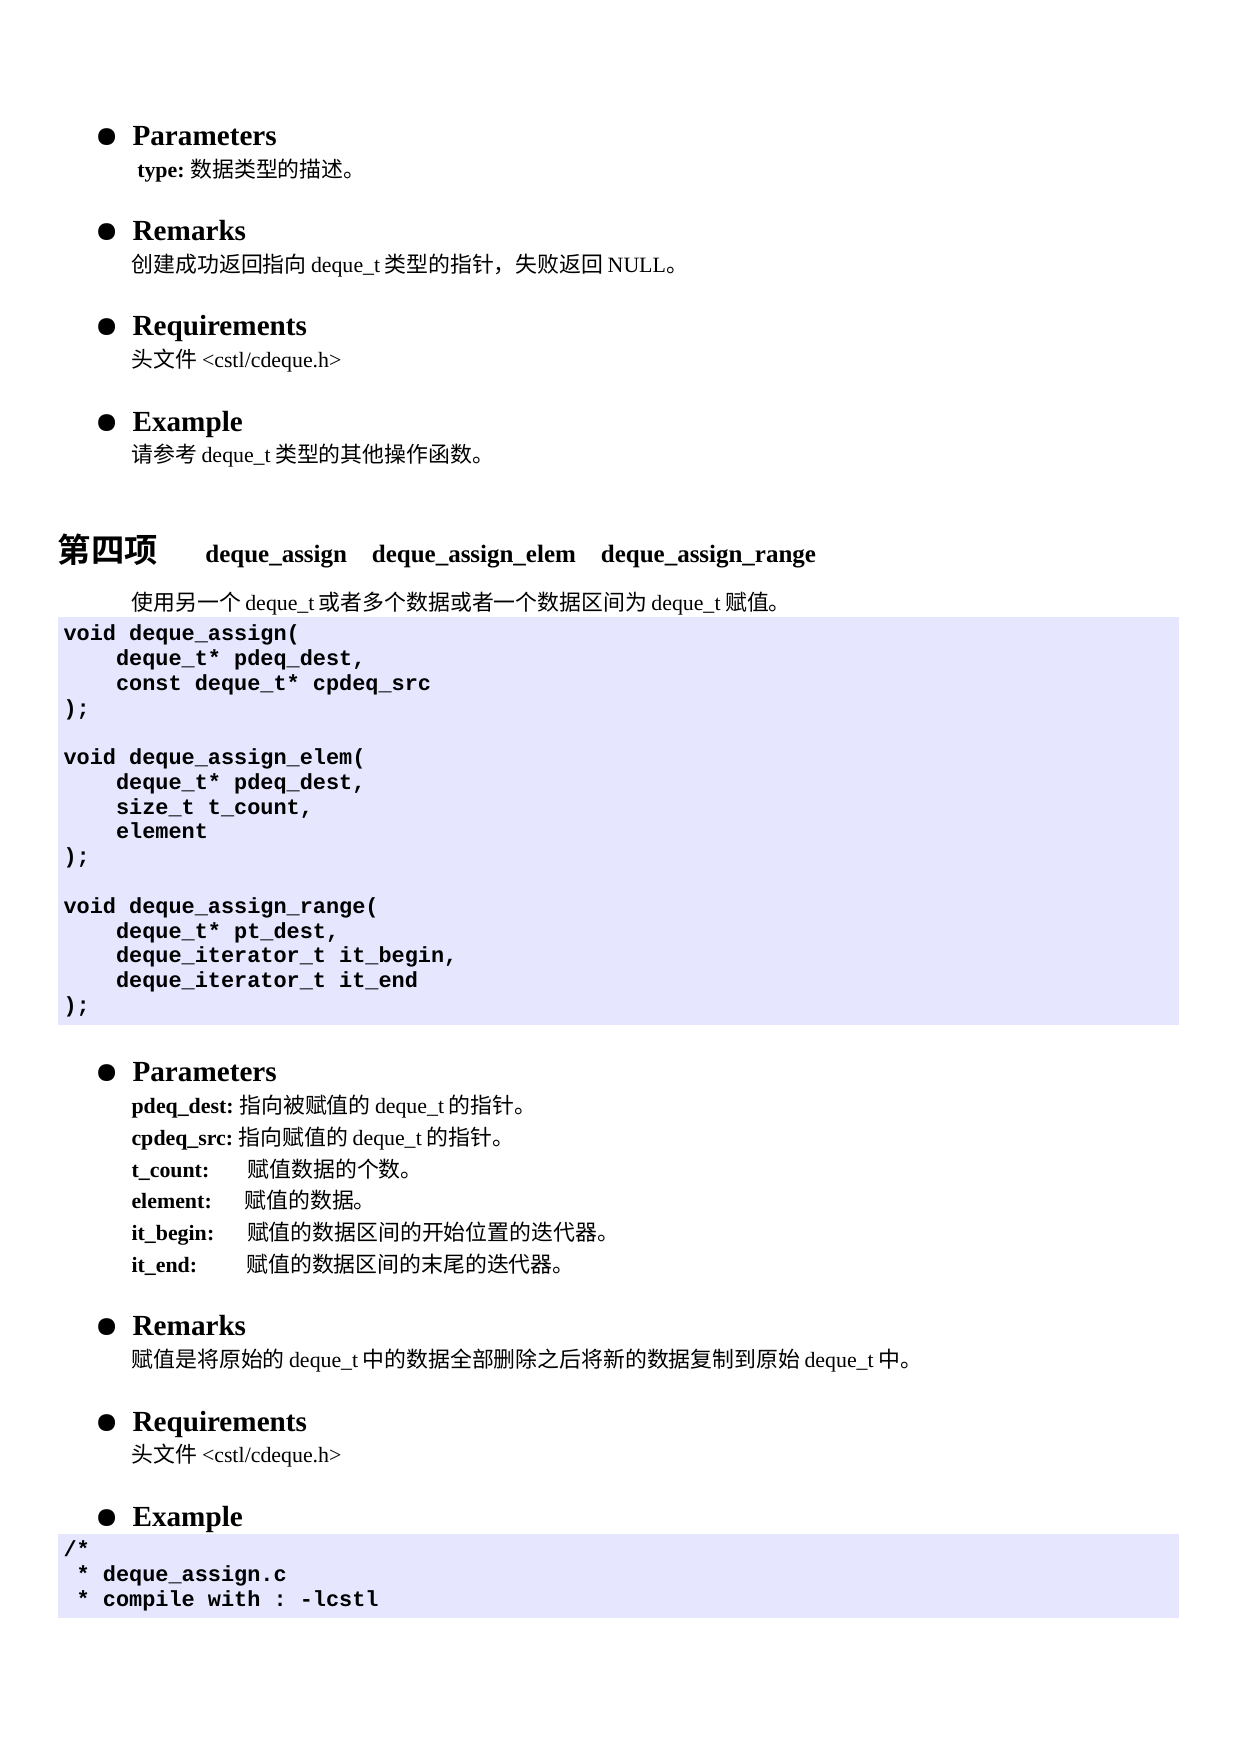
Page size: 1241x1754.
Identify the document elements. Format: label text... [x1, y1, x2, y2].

text t_count: 赋值数据的个数。 [57, 1152, 1179, 1183]
list Remarks [95, 1308, 1179, 1342]
list Parameters [95, 1054, 1179, 1088]
text 头文件 <cstl/cdeque.h> [57, 342, 1179, 374]
text 请参考deque_t类型的其他操作函数。 [57, 437, 1179, 469]
text 创建成功返回指向deque_t类型的指针，失败返回NULL。 [57, 247, 1179, 279]
subtitle deque_assign deque_assign_elem deque_assign_range [57, 524, 1179, 572]
text 使用另一个deque_t或者多个数据或者一个数据区间为deque_t赋值。 [57, 585, 1179, 616]
text 头文件 <cstl/cdeque.h> [57, 1437, 1179, 1469]
text 赋值是将原始的deque_t中的数据全部删除之后将新的数据复制到原始deque_t中。 [57, 1342, 1179, 1374]
list Remarks [95, 213, 1179, 247]
list Parameters [95, 118, 1179, 152]
table_header void deque_assign( deque_t* pdeq_dest, const deque_t* cpdeq_src ); void deque_assign_elem( deque_t* pdeq_dest, size_t t_count, element ); void deque_assign_range( deque_t* pt_dest, deque_iterator_t it_begin, deque_iterator_t it_end ); [58, 617, 1179, 1025]
text element: 赋值的数据。 [57, 1183, 1179, 1215]
list Example [95, 1499, 1179, 1532]
text pdeq_dest: 指向被赋值的deque_t的指针。 [57, 1088, 1179, 1120]
table_header /* * deque_assign.c * compile with : -lcstl [58, 1534, 1179, 1618]
text it_begin: 赋值的数据区间的开始位置的迭代器。 [57, 1215, 1179, 1247]
list Example [95, 404, 1179, 437]
text type: 数据类型的描述。 [57, 152, 1179, 183]
text cpdeq_src: 指向赋值的deque_t的指针。 [57, 1120, 1179, 1152]
text it_end: 赋值的数据区间的末尾的迭代器。 [57, 1247, 1179, 1279]
list Requirements [95, 1404, 1179, 1437]
list Requirements [95, 308, 1179, 342]
